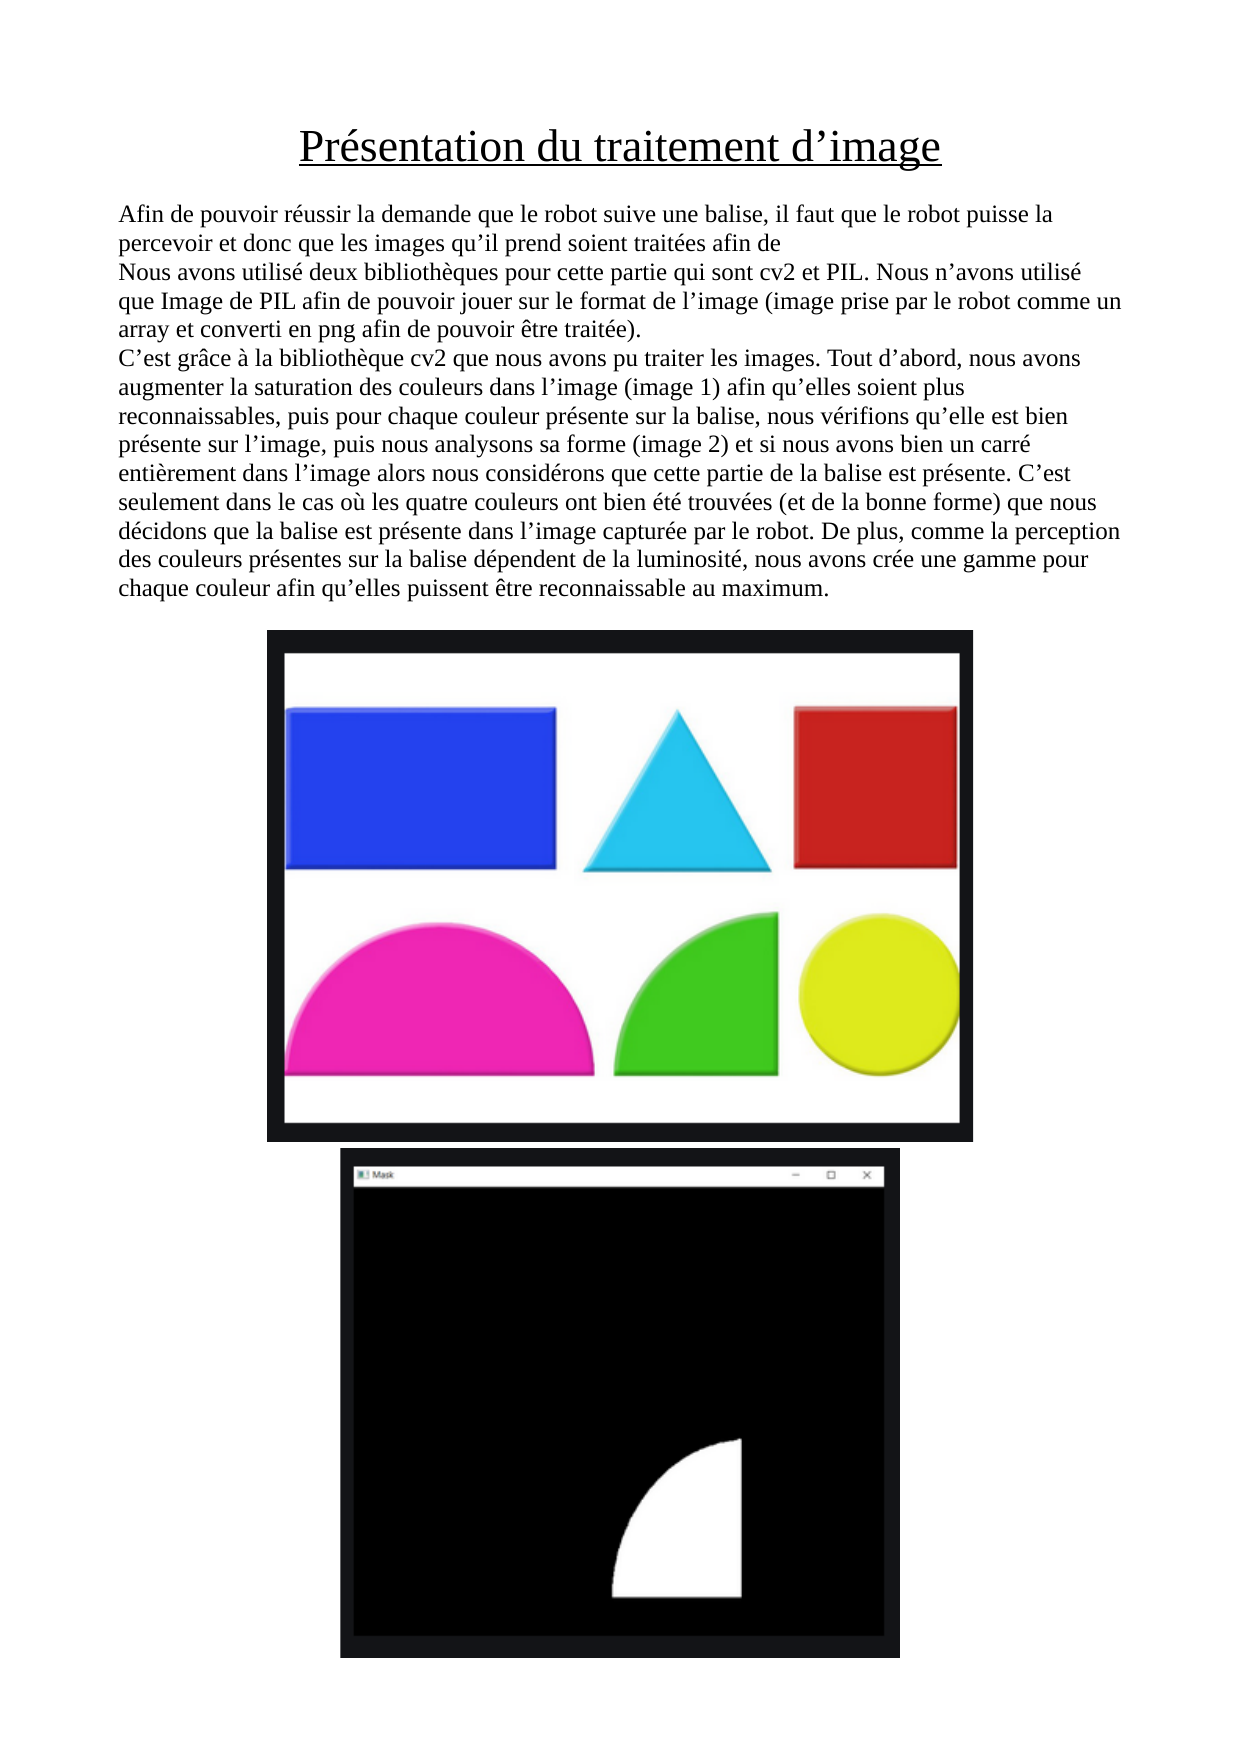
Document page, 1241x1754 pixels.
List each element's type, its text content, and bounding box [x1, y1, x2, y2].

text C’est grâce à la bibliothèque cv2 que nous avons pu traiter les images. Tout d’abord, nous avons augmenter la saturation des couleurs dans l’image (image 1) afin qu’elles soient plus reconnaissables, puis pour chaque couleur présente sur la balise, nous vérifions qu’elle est bien présente sur l’image, puis nous analysons sa forme (image 2) et si nous avons bien un carré entièrement dans l’image alors nous considérons que cette partie de la balise est présente. C’est seulement dans le cas où les quatre couleurs ont bien été trouvées (et de la bonne forme) que nous décidons que la balise est présente dans l’image capturée par le robot. De plus, comme la perception des couleurs présentes sur la balise dépendent de la luminosité, nous avons crée une gamme pour chaque couleur afin qu’elles puissent être reconnaissable au maximum. [118, 343, 1122, 602]
text Présentation du traitement d’image [118, 118, 1122, 171]
picture [340, 1148, 900, 1658]
picture [267, 630, 974, 1142]
text Nous avons utilisé deux bibliothèques pour cette partie qui sont cv2 et PIL. Nous n’avons utilisé que Image de PIL afin de pouvoir jouer sur le format de l’image (image prise par le robot comme un array et converti en png afin de pouvoir être traitée). [118, 257, 1122, 343]
text Afin de pouvoir réussir la demande que le robot suive une balise, il faut que le robot puisse la percevoir et donc que les images qu’il prend soient traitées afin de [118, 199, 1122, 257]
